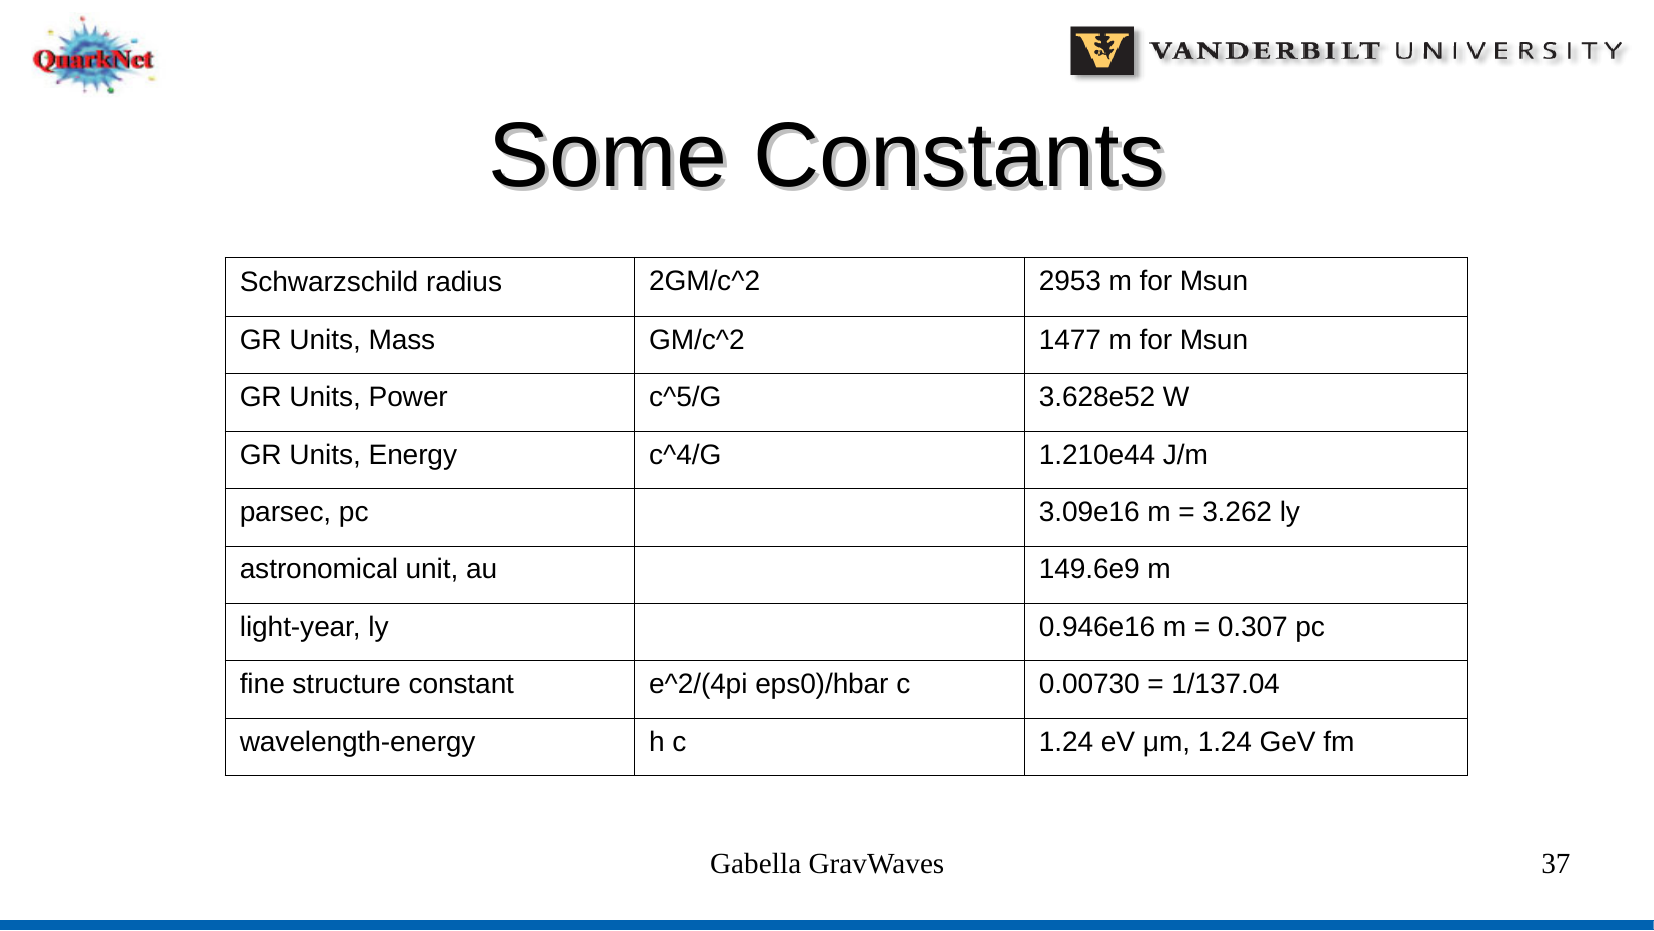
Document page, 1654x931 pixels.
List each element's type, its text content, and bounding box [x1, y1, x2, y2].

table_header 2953 m for Msun [1025, 258, 1467, 316]
table_cell GM/c^2 [635, 317, 1024, 373]
table_cell GR Units, Power [226, 374, 634, 431]
table_cell fine structure constant [226, 661, 634, 718]
title Some Constants [121, 82, 1534, 227]
table_cell 0.946e16 m = 0.307 pc [1025, 604, 1467, 660]
table_cell astronomical unit, au [226, 547, 634, 603]
table_cell 3.09e16 m = 3.262 ly [1025, 489, 1467, 546]
table_cell wavelength-energy [226, 719, 634, 775]
table_cell c^5/G [635, 374, 1024, 431]
table_cell GR Units, Mass [226, 317, 634, 373]
table_cell parsec, pc [226, 489, 634, 546]
table_cell e^2/(4pi eps0)/hbar c [635, 661, 1024, 718]
table_cell GR Units, Energy [226, 432, 634, 488]
table_cell 149.6e9 m [1025, 547, 1467, 603]
table_cell h c [635, 719, 1024, 775]
table_cell 1477 m for Msun [1025, 317, 1467, 373]
table_cell [635, 547, 1024, 603]
table_cell [635, 604, 1024, 660]
table_cell 0.00730 = 1/137.04 [1025, 661, 1467, 718]
table_cell 1.210e44 J/m [1025, 432, 1467, 488]
table_header Schwarzschild radius [226, 258, 634, 316]
table_cell c^4/G [635, 432, 1024, 488]
table_cell light-year, ly [226, 604, 634, 660]
table_header 2GM/c^2 [635, 258, 1024, 316]
picture [19, 12, 166, 102]
table_cell [635, 489, 1024, 546]
picture [1067, 23, 1638, 86]
table_cell 1.24 eV μm, 1.24 GeV fm [1025, 719, 1467, 775]
table_cell 3.628e52 W [1025, 374, 1467, 431]
